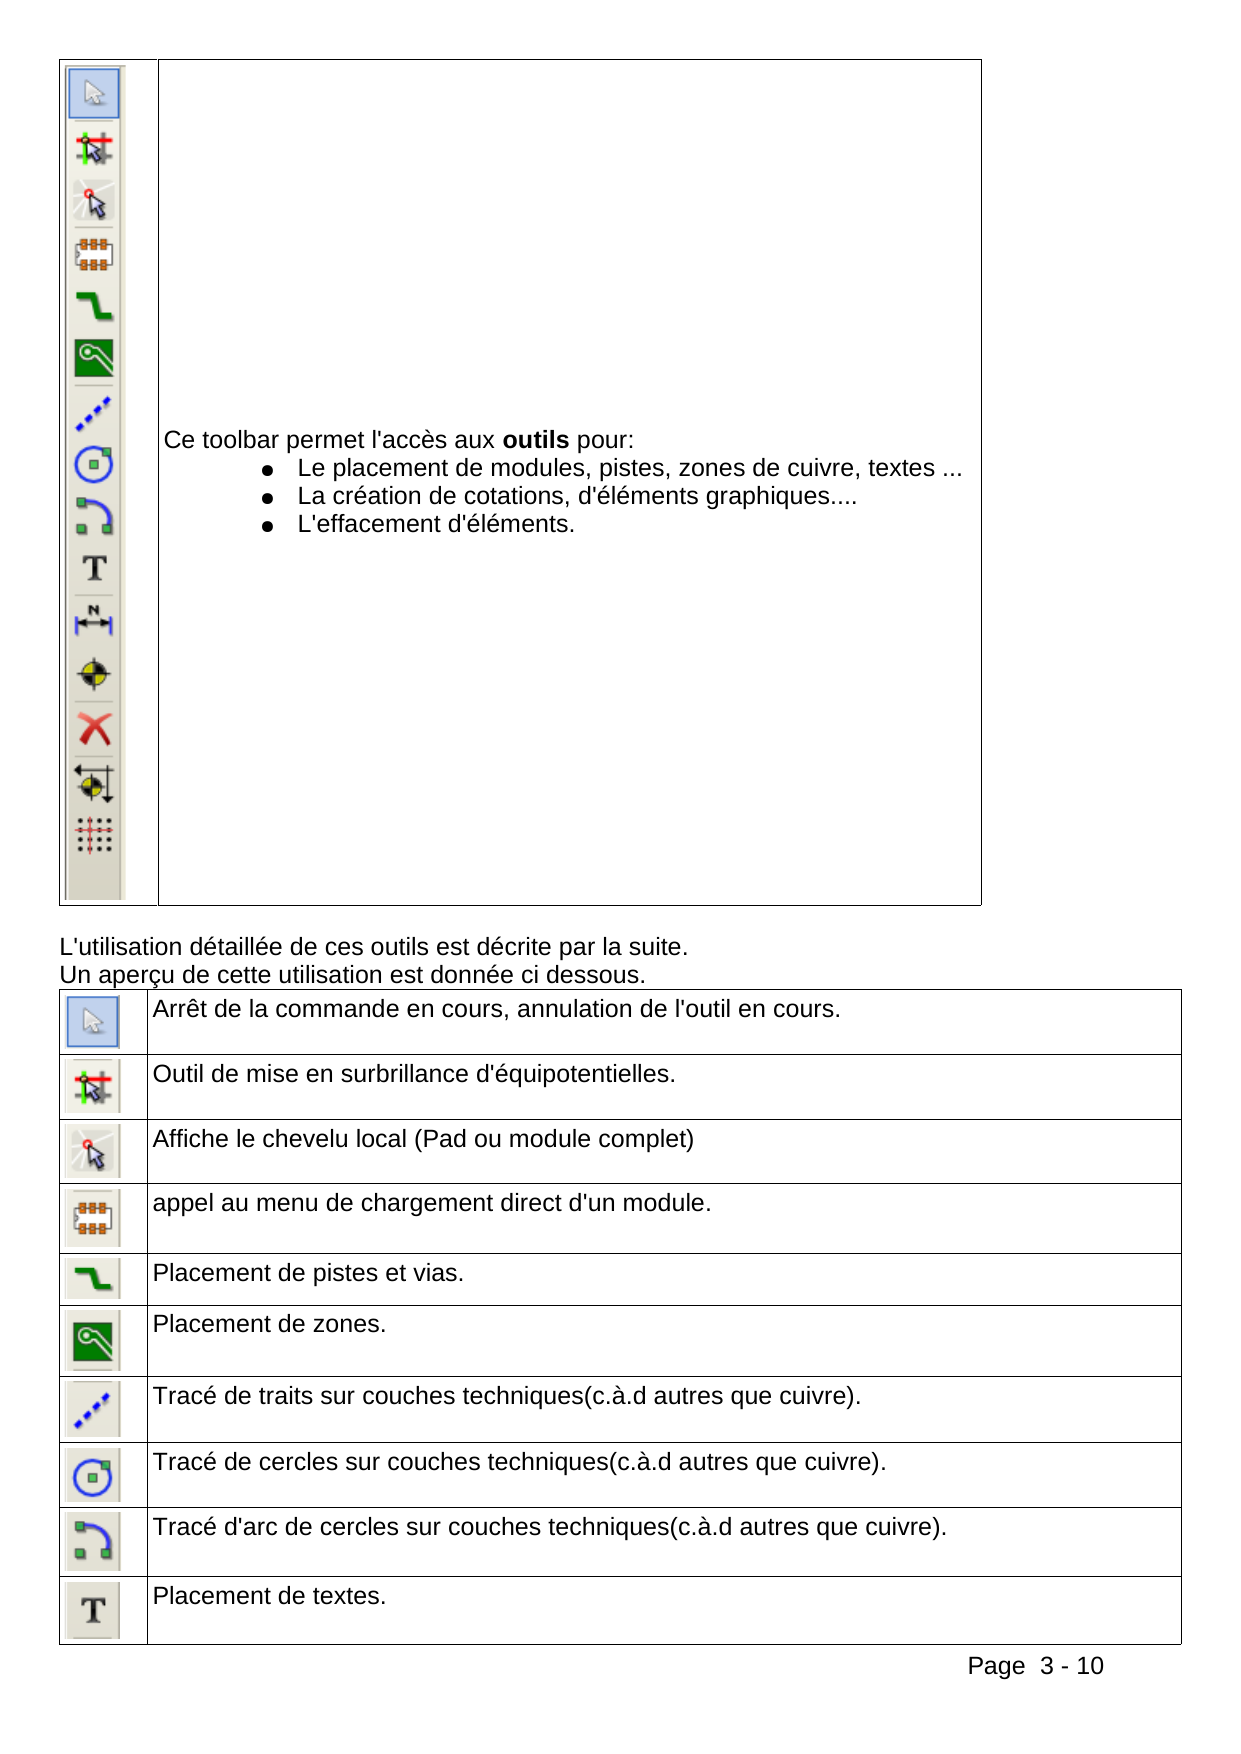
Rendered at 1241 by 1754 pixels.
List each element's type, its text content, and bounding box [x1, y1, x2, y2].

picture [64, 1059, 122, 1113]
table_cell Outil de mise en surbrillance d'équipotentielles. [148, 1055, 1181, 1119]
table_cell Placement de pistes et vias. [148, 1254, 1181, 1305]
table_cell Placement de textes. [148, 1577, 1181, 1644]
table_cell [60, 1184, 147, 1253]
text Un aperçu de cette utilisation est donnée ci dessous. [59, 961, 1181, 989]
table_cell [60, 1377, 147, 1442]
table_cell Tracé d'arc de cercles sur couches techniques(c.à.d autres que cuivre). [148, 1508, 1181, 1576]
picture [64, 1310, 122, 1371]
table_cell appel au menu de chargement direct d'un module. [148, 1184, 1181, 1253]
table_cell [60, 1055, 147, 1119]
table_cell [60, 1254, 147, 1305]
text L'utilisation détaillée de ces outils est décrite par la suite. [59, 933, 1181, 961]
picture [64, 1512, 122, 1571]
table_cell [60, 1508, 147, 1576]
picture [64, 1124, 122, 1178]
picture [64, 1258, 122, 1299]
table_cell Tracé de traits sur couches techniques(c.à.d autres que cuivre). [148, 1377, 1181, 1442]
table_cell [60, 1443, 147, 1507]
table_cell Tracé de cercles sur couches techniques(c.à.d autres que cuivre). [148, 1443, 1181, 1507]
table_header Ce toolbar permet l'accès aux outils pour: Le placement de modules, pistes, zones de cuivre, textes ... La création de cotations, d'éléments graphiques.... L'effacement d'éléments. [159, 60, 981, 905]
picture [64, 65, 126, 900]
picture [64, 1582, 120, 1639]
picture [64, 995, 120, 1049]
table_header [60, 990, 147, 1054]
table_cell [60, 1306, 147, 1376]
table_cell Affiche le chevelu local (Pad ou module complet) [148, 1120, 1181, 1183]
table_cell Placement de zones. [148, 1306, 1181, 1376]
table_header [60, 60, 157, 905]
table_cell [60, 1120, 147, 1183]
table_header Arrêt de la commande en cours, annulation de l'outil en cours. [148, 990, 1181, 1054]
picture [64, 1189, 122, 1247]
picture [64, 1381, 122, 1437]
table_cell [60, 1577, 147, 1644]
picture [64, 1448, 122, 1502]
